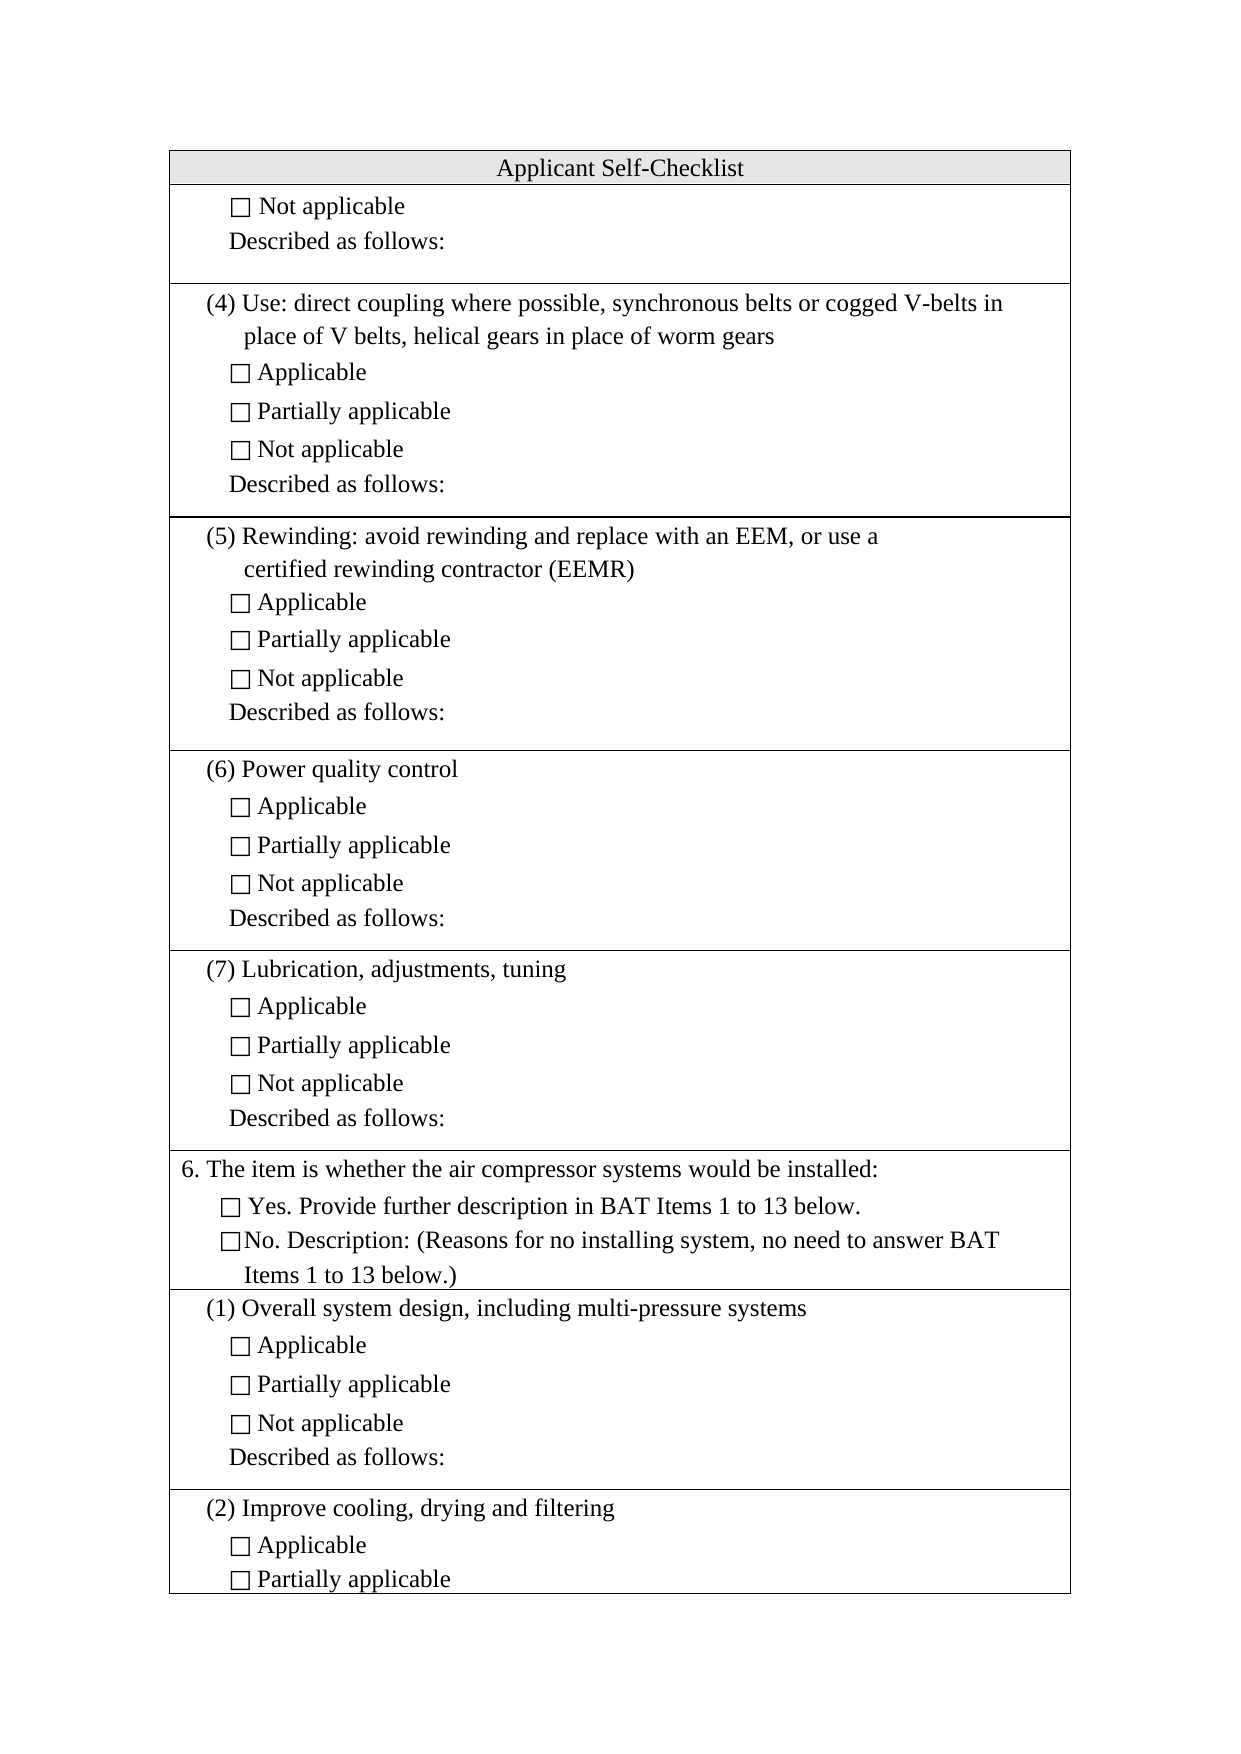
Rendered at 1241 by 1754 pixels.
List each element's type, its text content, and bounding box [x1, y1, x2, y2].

table_cell Improve cooling, drying and filtering Applicable Partially applicable [170, 1490, 1070, 1593]
table_cell Overall system design, including multi-pressure systems Applicable Partially applicable Not applicable Described as follows: [170, 1290, 1070, 1489]
table_header Applicant Self-Checklist [170, 151, 1070, 183]
table_cell Power quality control Applicable Partially applicable Not applicable Described as follows: [170, 751, 1070, 950]
table_cell □ Not applicable Described as follows: [170, 185, 1070, 283]
table_cell The item is whether the air compressor systems would be installed: Yes. Provide further description in BAT Items 1 to 13 below. No. Description: (Reasons for no installing system, no need to answer BAT Items 1 to 13 below.) [170, 1151, 1070, 1289]
table_cell Rewinding: avoid rewinding and replace with an EEM, or use a certified rewinding contractor (EEMR) Applicable Partially applicable Not applicable Described as follows: [170, 518, 1070, 750]
table_cell Use: direct coupling where possible, synchronous belts or cogged V-belts in place of V belts, helical gears in place of worm gears Applicable Partially applicable Not applicable Described as follows: [170, 284, 1070, 516]
table_cell Lubrication, adjustments, tuning Applicable Partially applicable Not applicable Described as follows: [170, 951, 1070, 1150]
